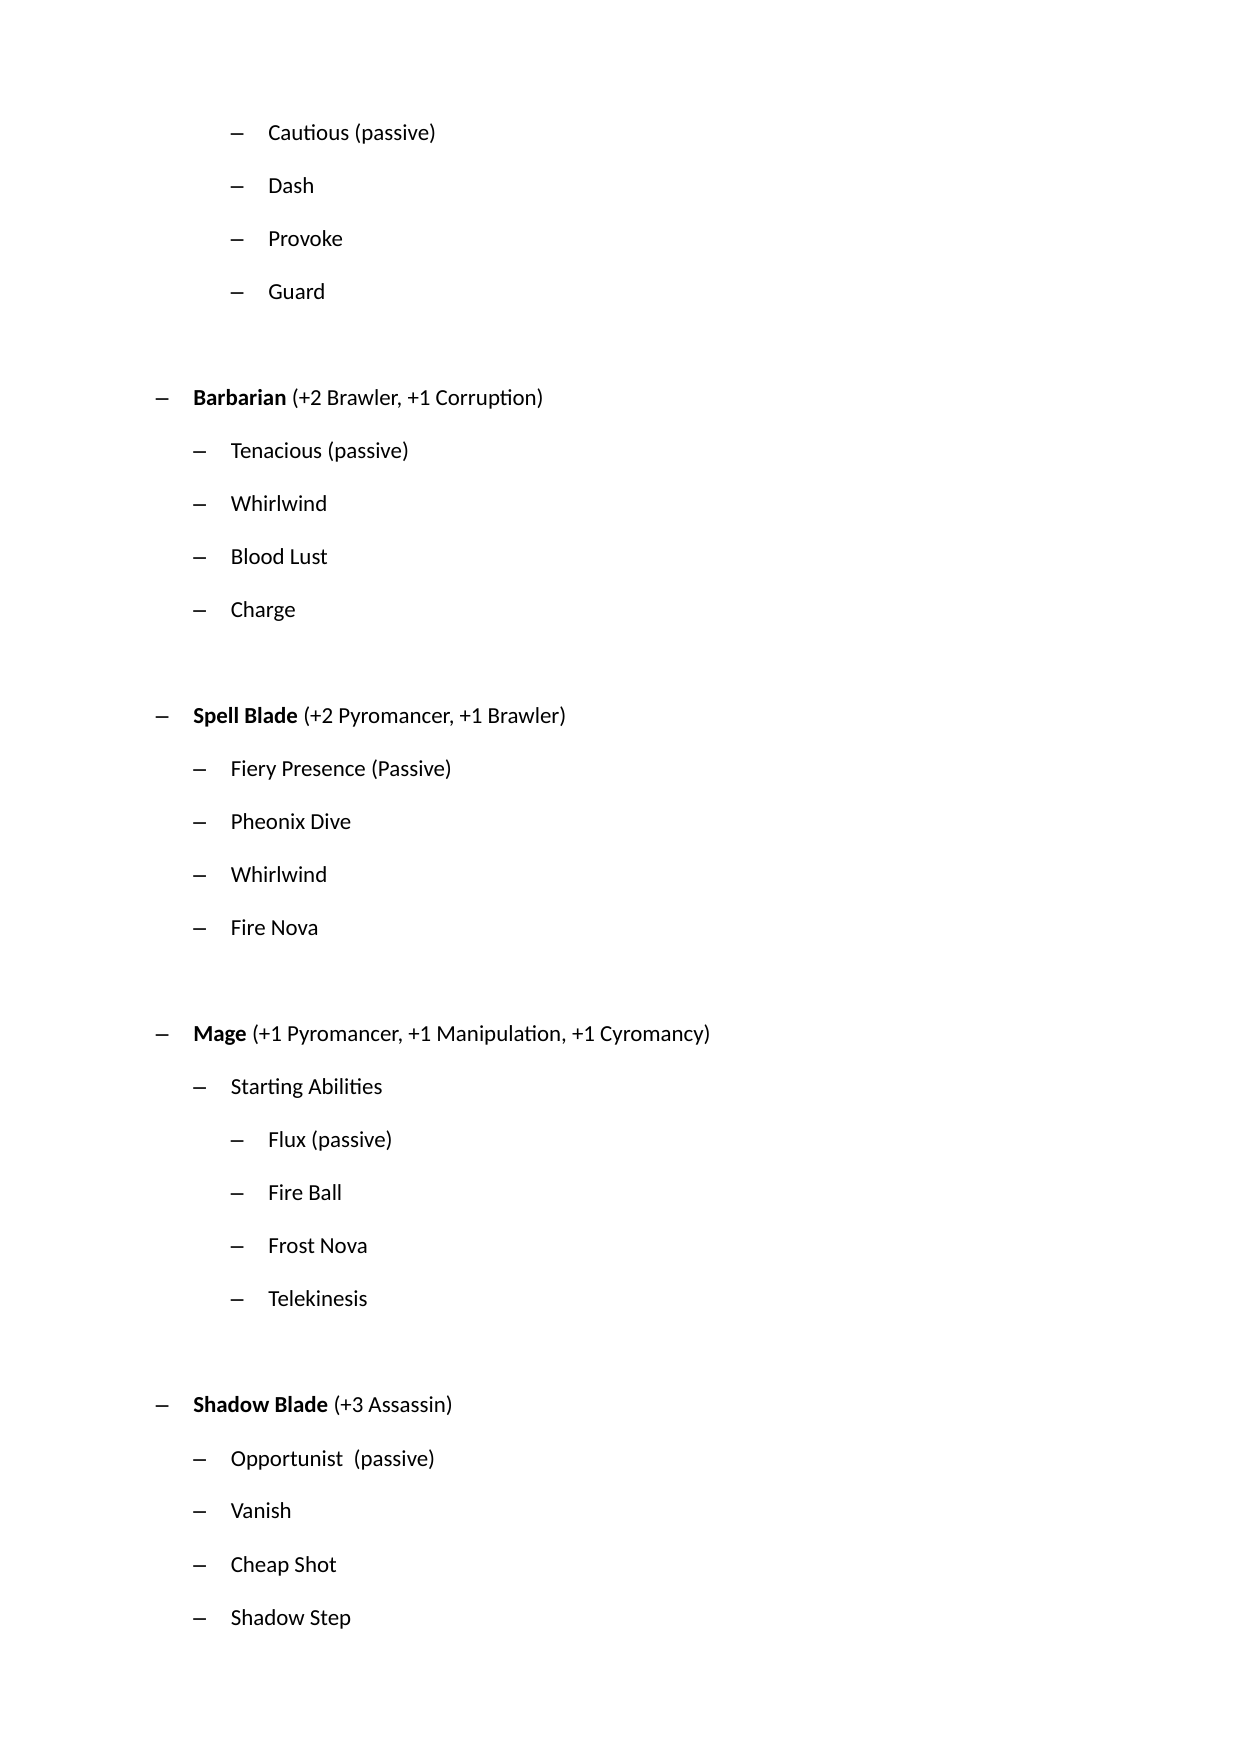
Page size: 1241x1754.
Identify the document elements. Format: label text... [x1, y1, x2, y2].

list Vanish [193, 1497, 1122, 1525]
list Mage (+1 Pyromancer, +1 Manipulation, +1 Cyromancy) [156, 1019, 1122, 1047]
list Barbarian (+2 Brawler, +1 Corruption) [156, 383, 1122, 411]
list Whirlwind [193, 860, 1122, 888]
list Flux (passive) [231, 1126, 1122, 1153]
list Whirlwind [193, 489, 1122, 517]
list Opportunist (passive) [193, 1444, 1122, 1472]
list Shadow Step [193, 1603, 1122, 1631]
list Charge [193, 595, 1122, 623]
list Blood Lust [193, 542, 1122, 570]
list Shadow Blade (+3 Assassin) [156, 1391, 1122, 1419]
list Provoke [231, 224, 1122, 252]
list Guard [231, 277, 1122, 305]
list Starting Abilities [193, 1072, 1122, 1101]
list Dash [231, 171, 1122, 199]
list Fire Ball [231, 1178, 1122, 1207]
list Cautious (passive) [231, 118, 1122, 146]
list Cheap Shot [193, 1550, 1122, 1578]
list Telekinesis [231, 1284, 1122, 1313]
list Fire Nova [193, 913, 1122, 941]
list Fiery Presence (Passive) [193, 754, 1122, 782]
list Tenacious (passive) [193, 436, 1122, 464]
list Spell Blade (+2 Pyromancer, +1 Brawler) [156, 701, 1122, 729]
list Frost Nova [231, 1232, 1122, 1259]
list Pheonix Dive [193, 807, 1122, 835]
